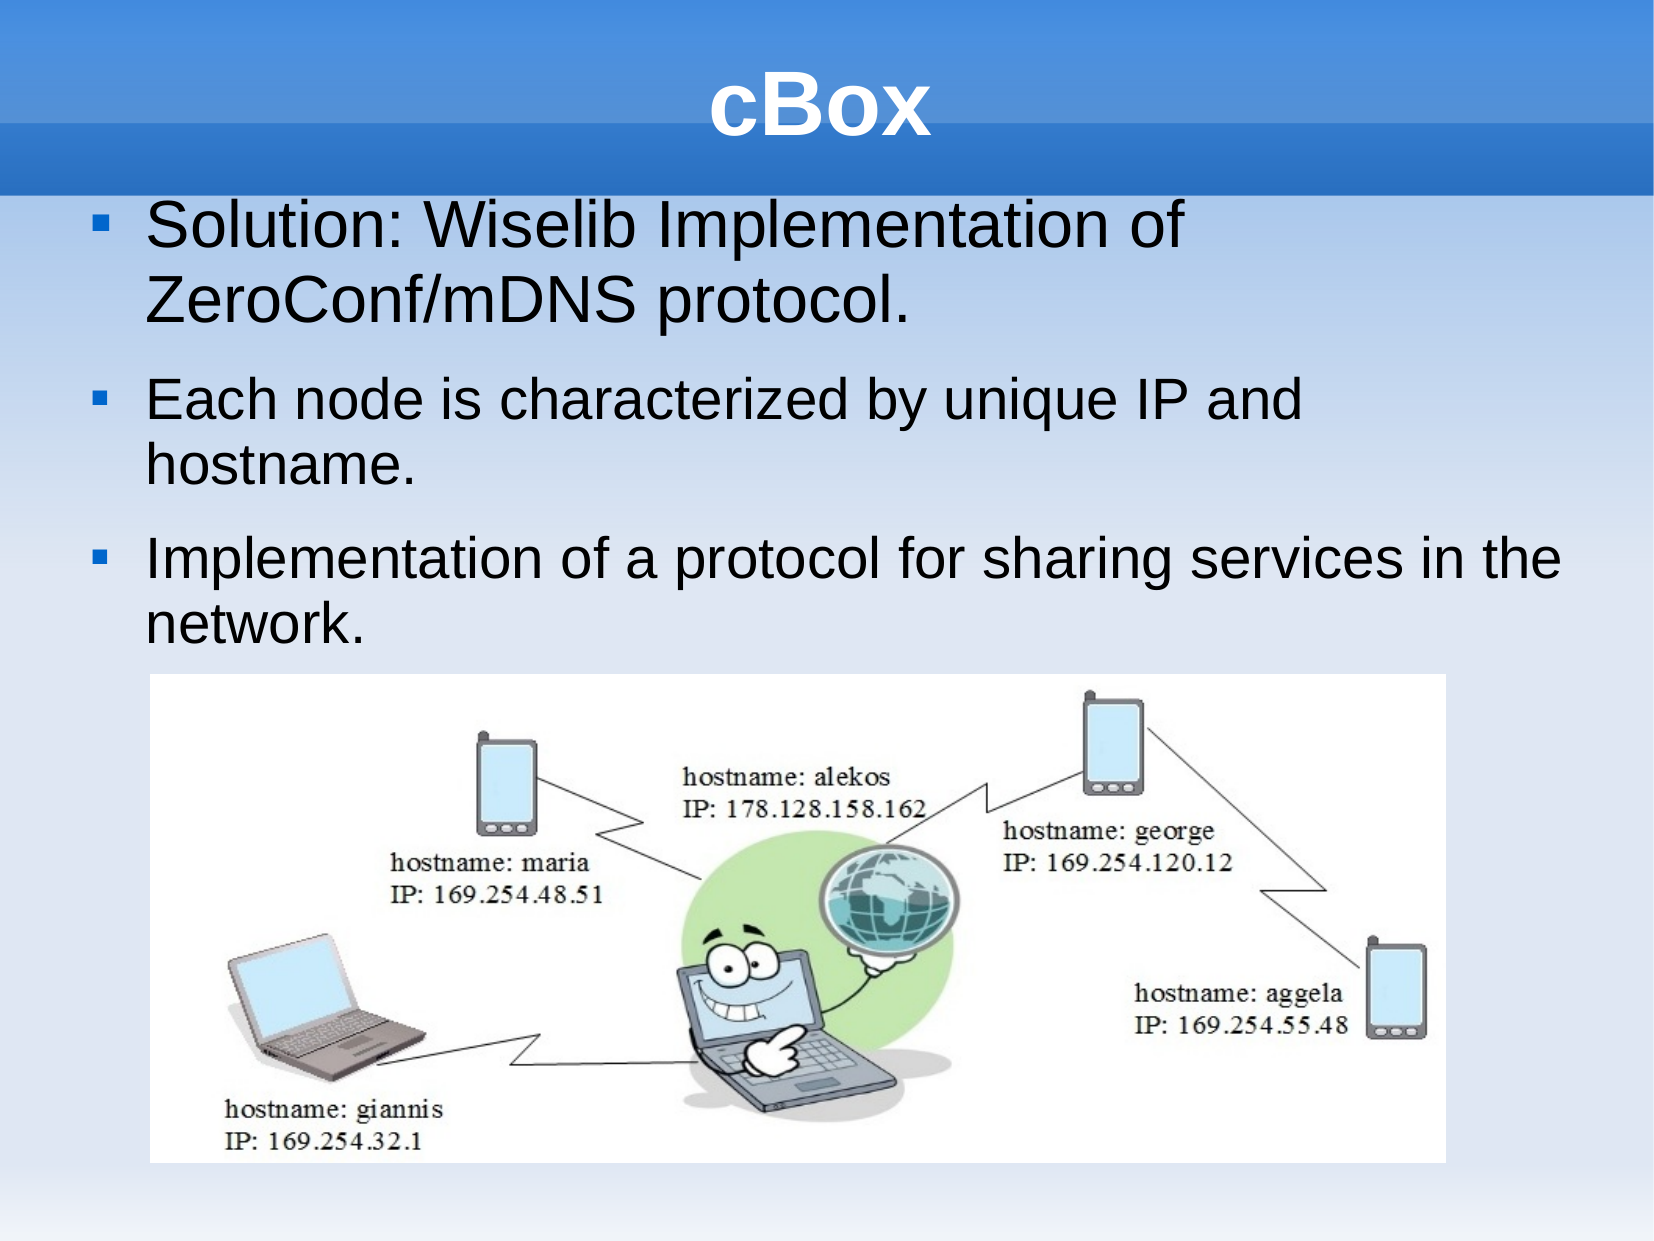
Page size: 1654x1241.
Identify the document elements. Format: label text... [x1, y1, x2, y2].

picture [0, 0, 1654, 1241]
list Solution: Wiselib Implementation of ZeroConf/mDNS protocol. Each node is characterized by unique IP and hostname. Implementation of a protocol for sharing services in the network. [75, 187, 1576, 1088]
title cBox [76, 0, 1565, 187]
